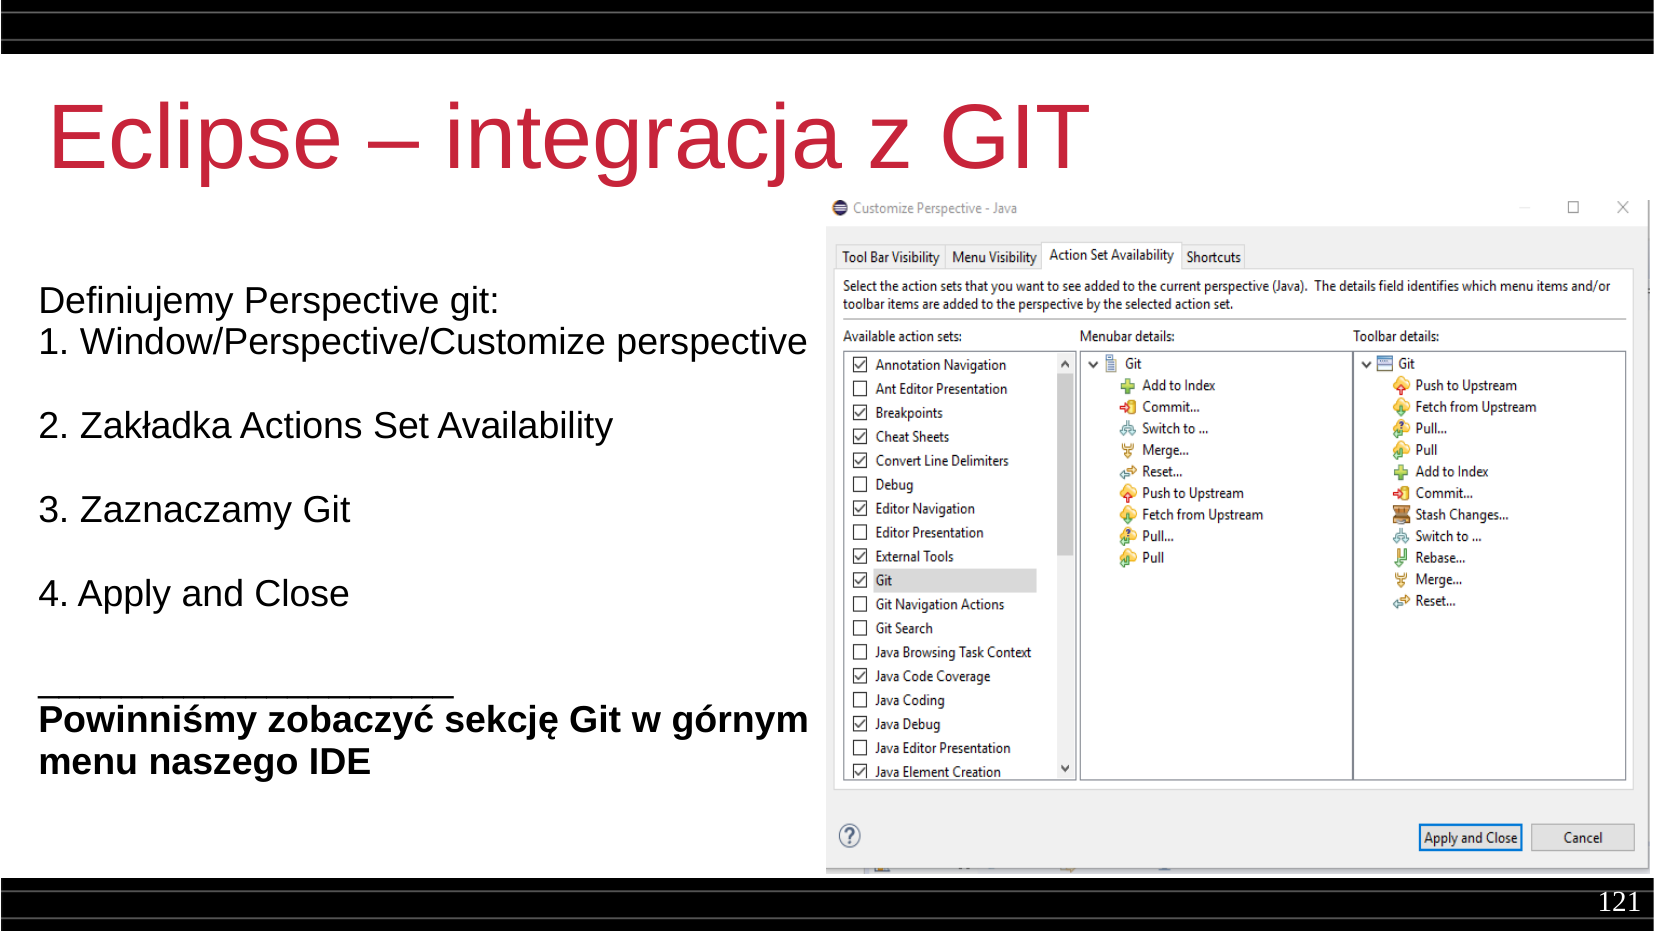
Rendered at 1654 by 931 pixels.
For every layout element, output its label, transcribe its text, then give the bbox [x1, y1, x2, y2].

picture [826, 200, 1650, 875]
title Eclipse – integracja z GIT [47, 59, 1536, 215]
picture [1, 878, 1654, 931]
picture [1, 0, 1654, 54]
text_box Definiujemy Perspective git: 1. Window/Perspective/Customize perspective 2. Zakładka Actions Set Availability 3. Zaznaczamy Git 4. Apply and Close ____________________ Powinniśmy zobaczyć sekcję Git w górnym menu naszego IDE [23, 271, 826, 875]
